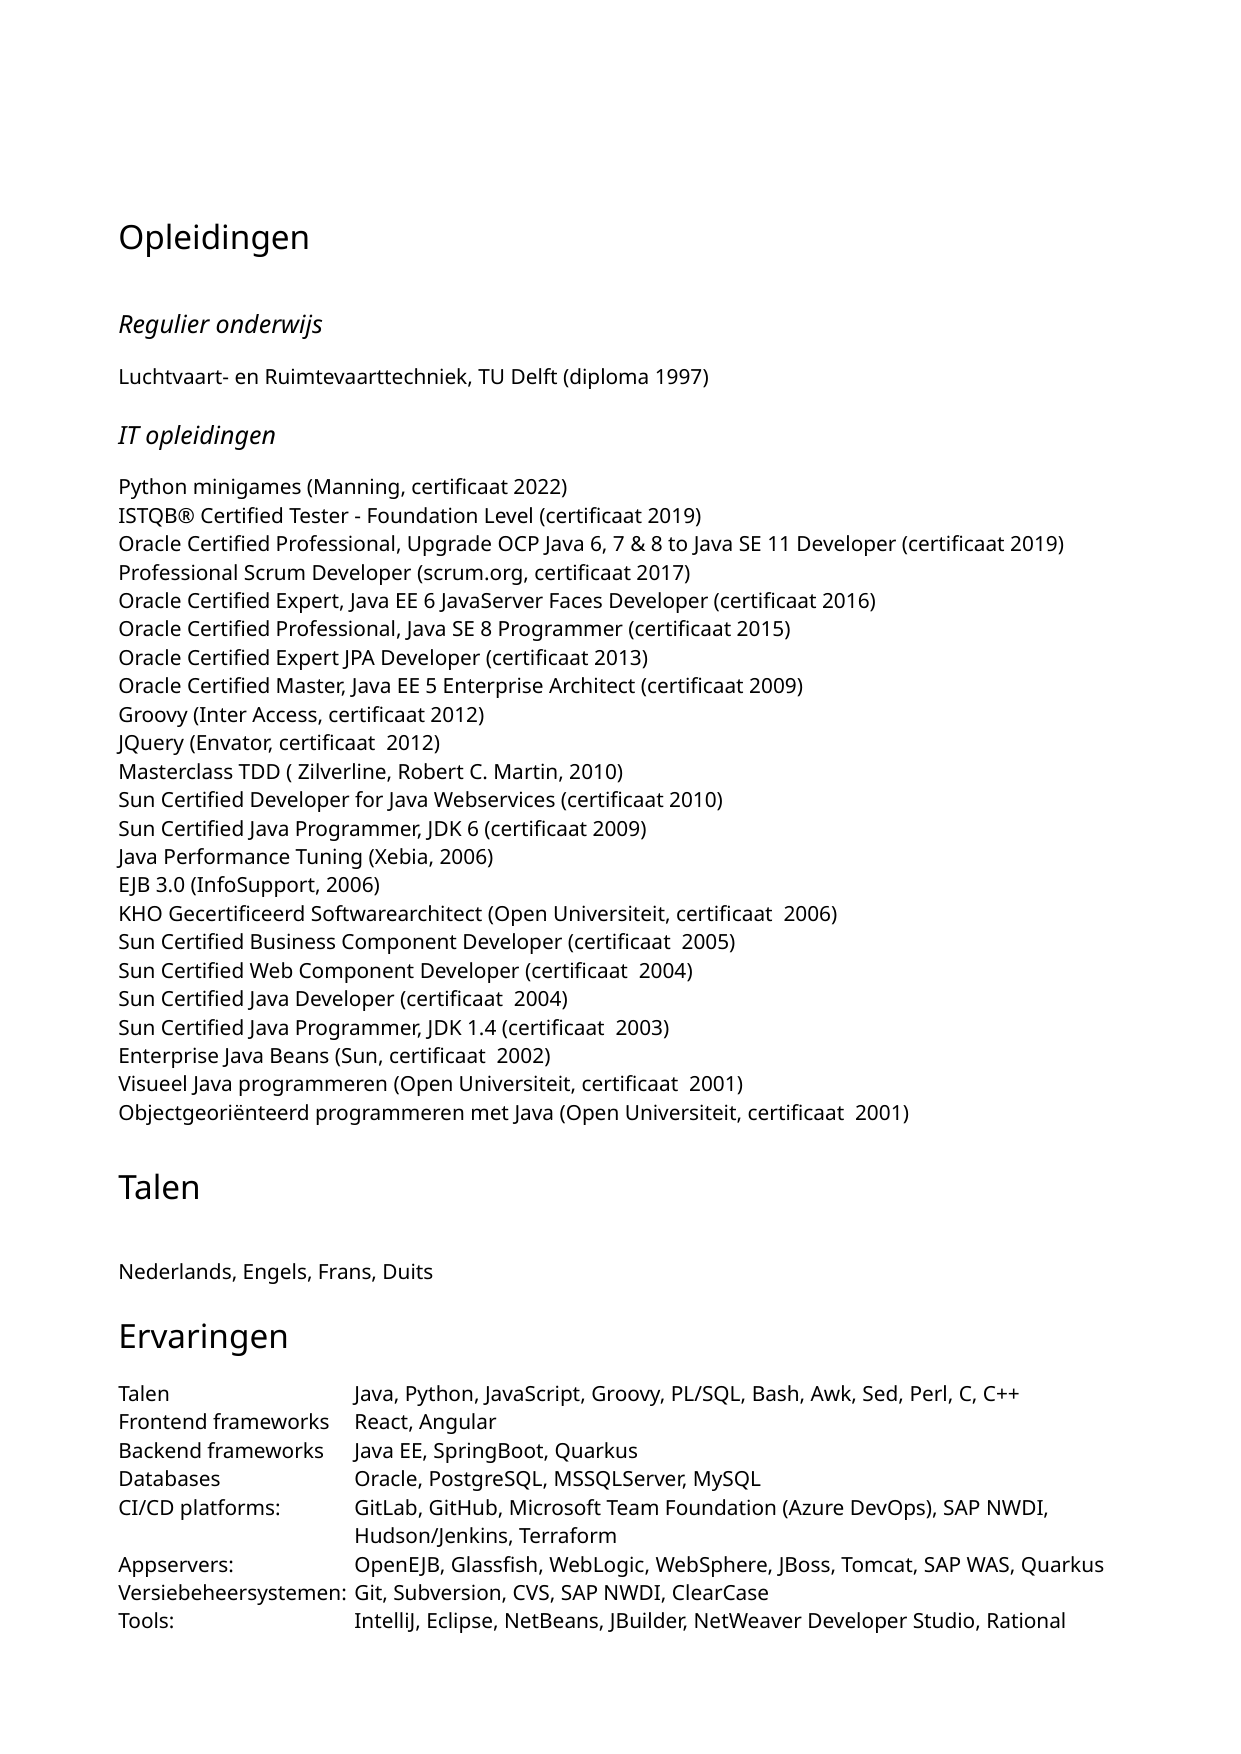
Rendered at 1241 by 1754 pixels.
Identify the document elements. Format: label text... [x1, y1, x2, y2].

table_cell React, Angular [354, 1408, 1122, 1436]
table_cell Backend frameworks [118, 1436, 354, 1464]
table_cell Oracle Certified Professional, Java SE 8 Programmer (certificaat 2015) [118, 615, 1122, 643]
table_cell Oracle Certified Master, Java EE 5 Enterprise Architect (certificaat 2009) [118, 671, 1122, 700]
table_header Python minigames (Manning, certificaat 2022) [118, 473, 1122, 501]
table_cell Masterclass TDD ( Zilverline, Robert C. Martin, 2010) [118, 757, 1122, 785]
table_header Talen [118, 1379, 354, 1407]
text Nederlands, Engels, Frans, Duits [118, 1257, 1122, 1286]
text Regulier onderwijs [118, 307, 1122, 341]
table_header Java, Python, JavaScript, Groovy, PL/SQL, Bash, Awk, Sed, Perl, C, C++ [354, 1379, 1122, 1407]
table_cell Professional Scrum Developer (scrum.org, certificaat 2017) [118, 558, 1122, 586]
table_cell Visueel Java programmeren (Open Universiteit, certificaat 2001) [118, 1070, 1122, 1098]
table_cell Databases [118, 1464, 354, 1493]
table_cell Oracle Certified Expert JPA Developer (certificaat 2013) [118, 643, 1122, 671]
table_cell Oracle Certified Professional, Upgrade OCP Java 6, 7 & 8 to Java SE 11 Developer (certificaat 2019) [118, 529, 1122, 558]
table_cell Java EE, SpringBoot, Quarkus [354, 1436, 1122, 1464]
table_cell Oracle Certified Expert, Java EE 6 JavaServer Faces Developer (certificaat 2016) [118, 586, 1122, 614]
table_cell JQuery (Envator, certificaat 2012) [118, 728, 1122, 757]
table_cell Git, Subversion, CVS, SAP NWDI, ClearCase [354, 1578, 1122, 1607]
table_cell OpenEJB, Glassfish, WebLogic, WebSphere, JBoss, Tomcat, SAP WAS, Quarkus [354, 1550, 1122, 1578]
text Opleidingen [118, 214, 1122, 259]
table_cell Sun Certified Java Developer (certificaat 2004) [118, 984, 1122, 1013]
table_cell Enterprise Java Beans (Sun, certificaat 2002) [118, 1041, 1122, 1069]
table_cell IntelliJ, Eclipse, NetBeans, JBuilder, NetWeaver Developer Studio, Rational [354, 1607, 1122, 1635]
table_cell Appservers: [118, 1550, 354, 1578]
table_cell Sun Certified Developer for Java Webservices (certificaat 2010) [118, 785, 1122, 814]
text Talen [118, 1164, 1122, 1209]
table_cell GitLab, GitHub, Microsoft Team Foundation (Azure DevOps), SAP NWDI, Hudson/Jenkins, Terraform [354, 1493, 1122, 1550]
table_cell Sun Certified Web Component Developer (certificaat 2004) [118, 956, 1122, 984]
table_cell Oracle, PostgreSQL, MSSQLServer, MySQL [354, 1464, 1122, 1493]
table_cell Sun Certified Java Programmer, JDK 6 (certificaat 2009) [118, 814, 1122, 842]
text Ervaringen [118, 1313, 1122, 1358]
table_cell Tools: [118, 1607, 354, 1635]
table_header Luchtvaart- en Ruimtevaarttechniek, TU Delft (diploma 1997) [118, 362, 1004, 390]
table_cell KHO Gecertificeerd Softwarearchitect (Open Universiteit, certificaat 2006) [118, 899, 1122, 927]
table_cell Sun Certified Java Programmer, JDK 1.4 (certificaat 2003) [118, 1013, 1122, 1041]
table_cell Objectgeoriënteerd programmeren met Java (Open Universiteit, certificaat 2001) [118, 1098, 1122, 1126]
table_cell EJB 3.0 (InfoSupport, 2006) [118, 871, 1122, 899]
table_cell Frontend frameworks [118, 1408, 354, 1436]
text IT opleidingen [118, 417, 1122, 452]
table_cell Sun Certified Business Component Developer (certificaat 2005) [118, 928, 1122, 956]
table_cell Groovy (Inter Access, certificaat 2012) [118, 700, 1122, 728]
table_cell Versiebeheersystemen: [118, 1578, 354, 1607]
table_cell ISTQB® Certified Tester - Foundation Level (certificaat 2019) [118, 501, 1122, 529]
table_cell Java Performance Tuning (Xebia, 2006) [118, 842, 1122, 871]
table_cell CI/CD platforms: [118, 1493, 354, 1550]
